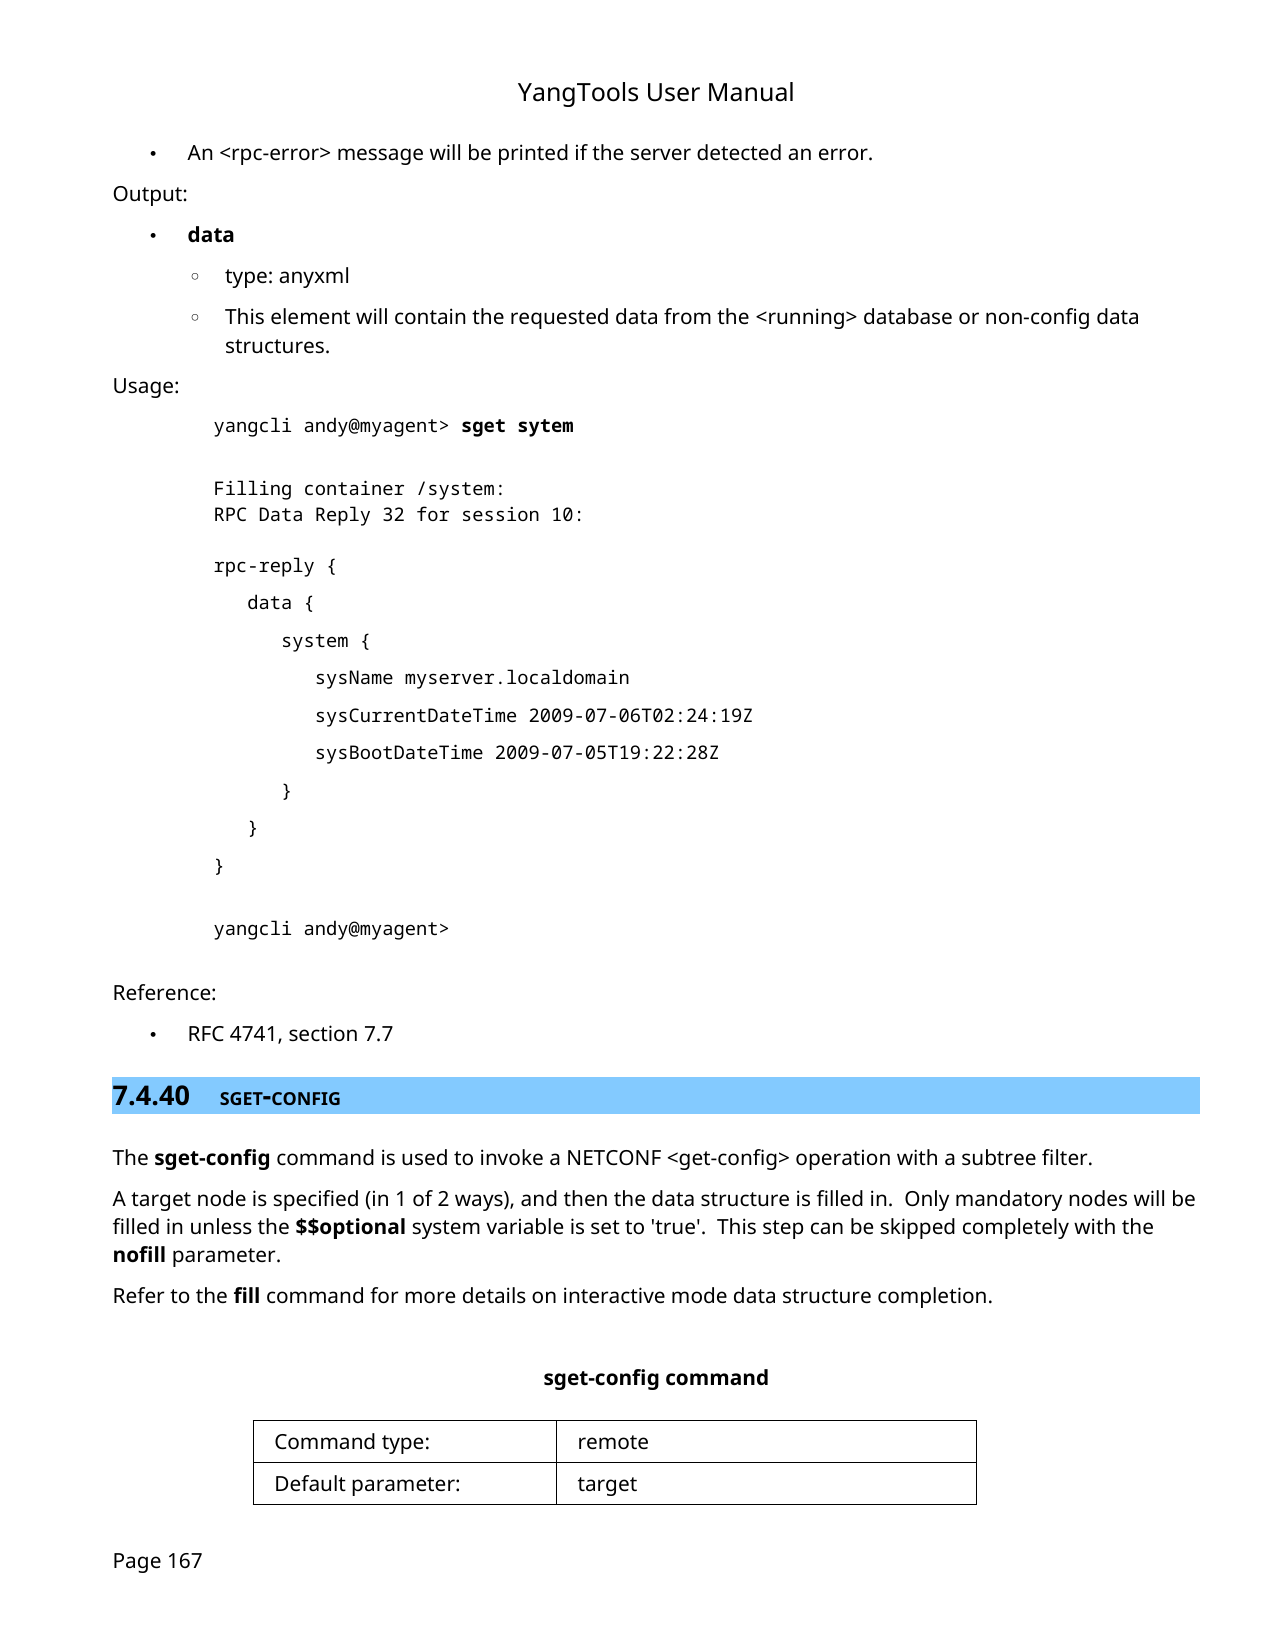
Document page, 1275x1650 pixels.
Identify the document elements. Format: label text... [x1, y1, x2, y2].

text The sget-config command is used to invoke a NETCONF <get-config> operation with a subtree filter. [112, 1143, 1200, 1171]
text data { [139, 590, 1200, 615]
text A target node is specified (in 1 of 2 ways), and then the data structure is filled in. Only mandatory nodes will be filled in unless the $$optional system variable is set to 'true'. This step can be skipped completely with the nofill parameter. [112, 1184, 1200, 1269]
list type: anyxml [187, 261, 1200, 290]
text Refer to the fill command for more details on interactive mode data structure completion. [112, 1282, 1200, 1310]
text yangcli andy@myagent> sget sytem [139, 413, 1200, 464]
text system { [139, 627, 1200, 653]
text Filling container /system: RPC Data Reply 32 for session 10: rpc-reply { [139, 476, 1200, 578]
table_header Command type: [254, 1421, 556, 1462]
text sysCurrentDateTime 2009-07-06T02:24:19Z [139, 702, 1200, 728]
list data [150, 220, 1200, 249]
subtitle sget-config [112, 1077, 1200, 1114]
text Usage: [112, 372, 1200, 400]
text sysName myserver.localdomain [139, 665, 1200, 690]
text sysBootDateTime 2009-07-05T19:22:28Z [139, 740, 1200, 765]
text Output: [112, 179, 1200, 208]
text } [139, 777, 1200, 803]
text } [139, 815, 1200, 840]
text } [139, 852, 1200, 878]
subtitle sget-config command [127, 1363, 1185, 1392]
text yangcli andy@myagent> [139, 890, 1200, 966]
table_cell target [557, 1463, 976, 1503]
text Reference: [112, 978, 1200, 1007]
list An <rpc-error> message will be printed if the server detected an error. [150, 138, 1200, 167]
table_header remote [557, 1421, 976, 1462]
list This element will contain the requested data from the <running> database or non-config data structures. [187, 302, 1200, 359]
table_cell Default parameter: [254, 1463, 556, 1503]
list RFC 4741, section 7.7 [150, 1019, 1200, 1048]
